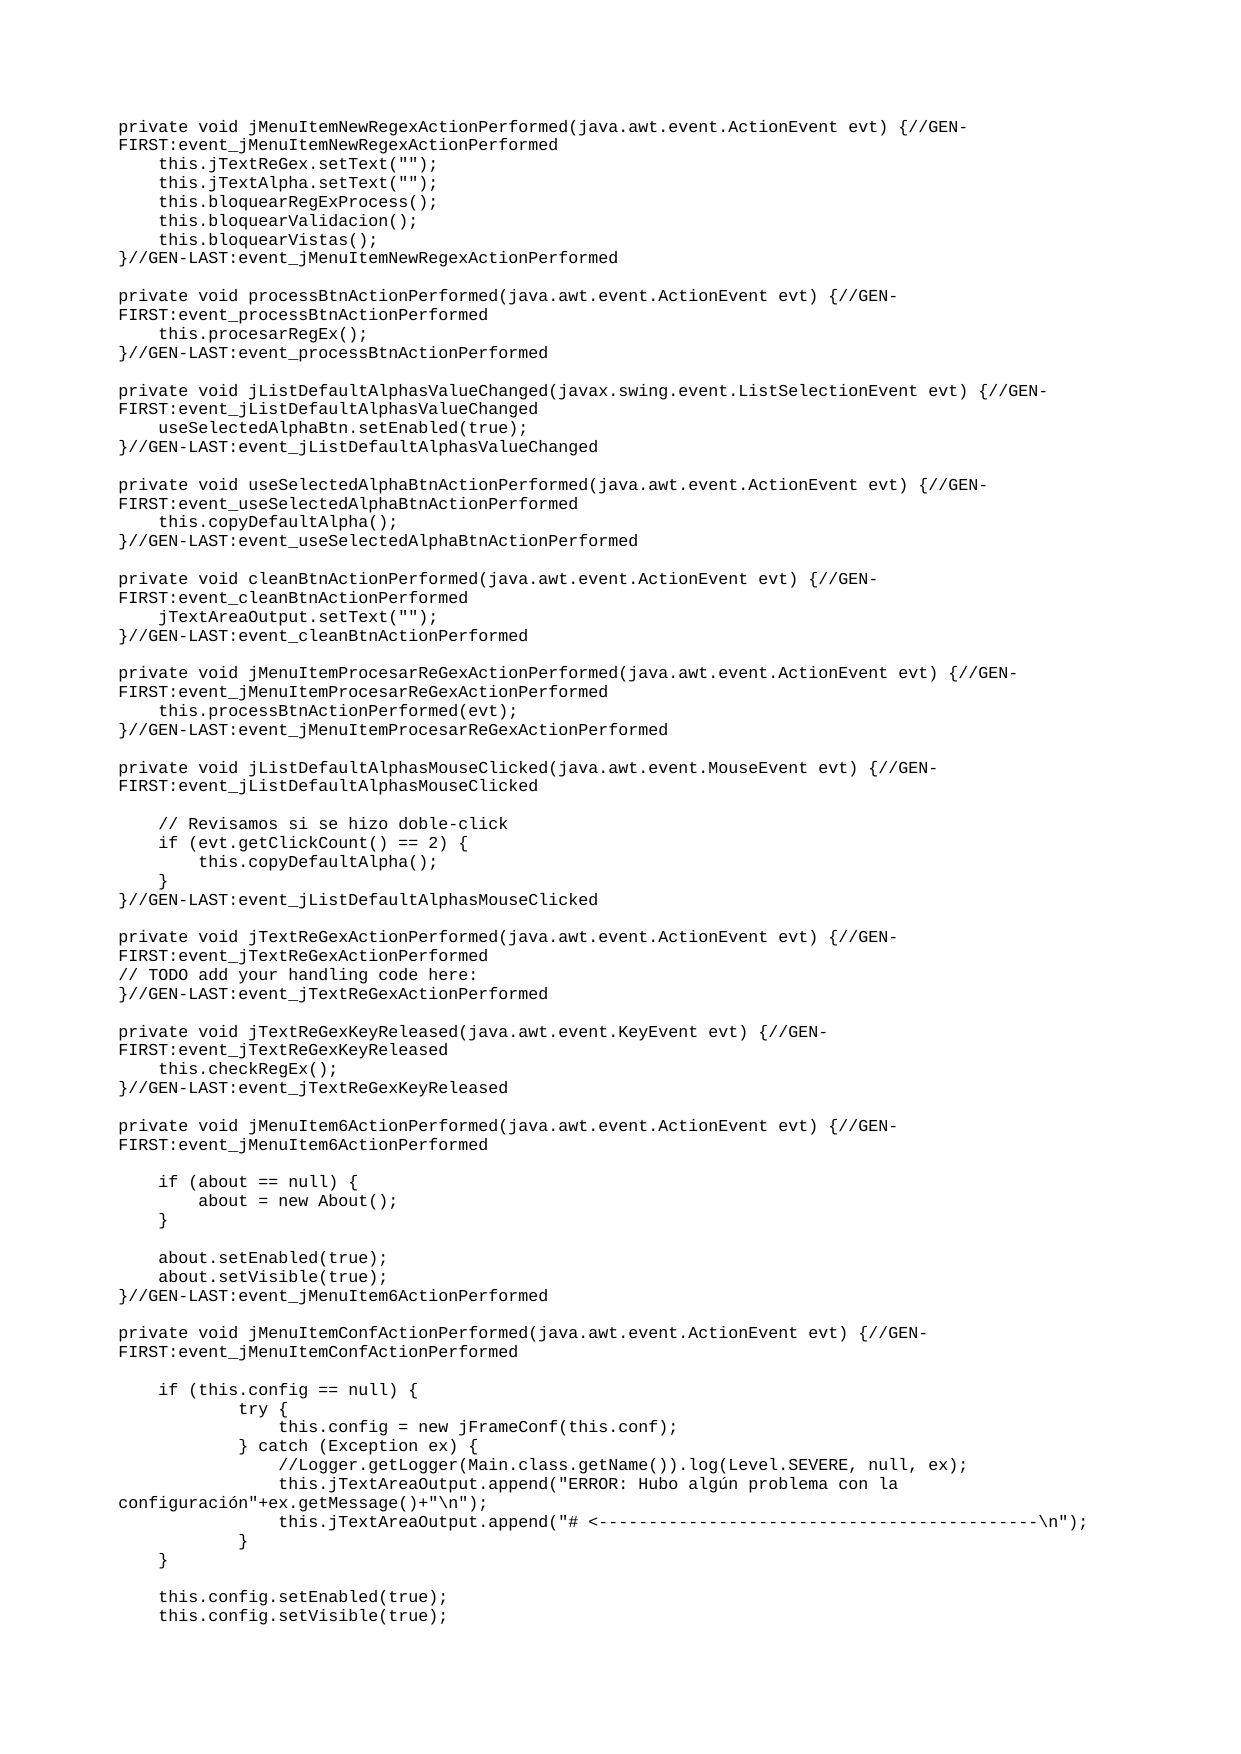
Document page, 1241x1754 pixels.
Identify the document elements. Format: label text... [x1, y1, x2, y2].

text private void jMenuItemNewRegexActionPerformed(java.awt.event.ActionEvent evt) {//GEN-FIRST:event_jMenuItemNewRegexActionPerformed this.jTextReGex.setText(""); this.jTextAlpha.setText(""); this.bloquearRegExProcess(); this.bloquearValidacion(); this.bloquearVistas(); }//GEN-LAST:event_jMenuItemNewRegexActionPerformed private void processBtnActionPerformed(java.awt.event.ActionEvent evt) {//GEN-FIRST:event_processBtnActionPerformed this.procesarRegEx(); }//GEN-LAST:event_processBtnActionPerformed private void jListDefaultAlphasValueChanged(javax.swing.event.ListSelectionEvent evt) {//GEN-FIRST:event_jListDefaultAlphasValueChanged useSelectedAlphaBtn.setEnabled(true); }//GEN-LAST:event_jListDefaultAlphasValueChanged private void useSelectedAlphaBtnActionPerformed(java.awt.event.ActionEvent evt) {//GEN-FIRST:event_useSelectedAlphaBtnActionPerformed this.copyDefaultAlpha(); }//GEN-LAST:event_useSelectedAlphaBtnActionPerformed private void cleanBtnActionPerformed(java.awt.event.ActionEvent evt) {//GEN-FIRST:event_cleanBtnActionPerformed jTextAreaOutput.setText(""); }//GEN-LAST:event_cleanBtnActionPerformed private void jMenuItemProcesarReGexActionPerformed(java.awt.event.ActionEvent evt) {//GEN-FIRST:event_jMenuItemProcesarReGexActionPerformed this.processBtnActionPerformed(evt); }//GEN-LAST:event_jMenuItemProcesarReGexActionPerformed private void jListDefaultAlphasMouseClicked(java.awt.event.MouseEvent evt) {//GEN-FIRST:event_jListDefaultAlphasMouseClicked // Revisamos si se hizo doble-click if (evt.getClickCount() == 2) { this.copyDefaultAlpha(); } }//GEN-LAST:event_jListDefaultAlphasMouseClicked private void jTextReGexActionPerformed(java.awt.event.ActionEvent evt) {//GEN-FIRST:event_jTextReGexActionPerformed // TODO add your handling code here: }//GEN-LAST:event_jTextReGexActionPerformed private void jTextReGexKeyReleased(java.awt.event.KeyEvent evt) {//GEN-FIRST:event_jTextReGexKeyReleased this.checkRegEx(); }//GEN-LAST:event_jTextReGexKeyReleased private void jMenuItem6ActionPerformed(java.awt.event.ActionEvent evt) {//GEN-FIRST:event_jMenuItem6ActionPerformed if (about == null) { about = new About(); } about.setEnabled(true); about.setVisible(true); }//GEN-LAST:event_jMenuItem6ActionPerformed private void jMenuItemConfActionPerformed(java.awt.event.ActionEvent evt) {//GEN-FIRST:event_jMenuItemConfActionPerformed if (this.config == null) { try { this.config = new jFrameConf(this.conf); } catch (Exception ex) { //Logger.getLogger(Main.class.getName()).log(Level.SEVERE, null, ex); this.jTextAreaOutput.append("ERROR: Hubo algún problema con la configuración"+ex.getMessage()+"\n"); this.jTextAreaOutput.append("# <--------------------------------------------\n"); } } this.config.setEnabled(true); this.config.setVisible(true); [118, 118, 1122, 1626]
